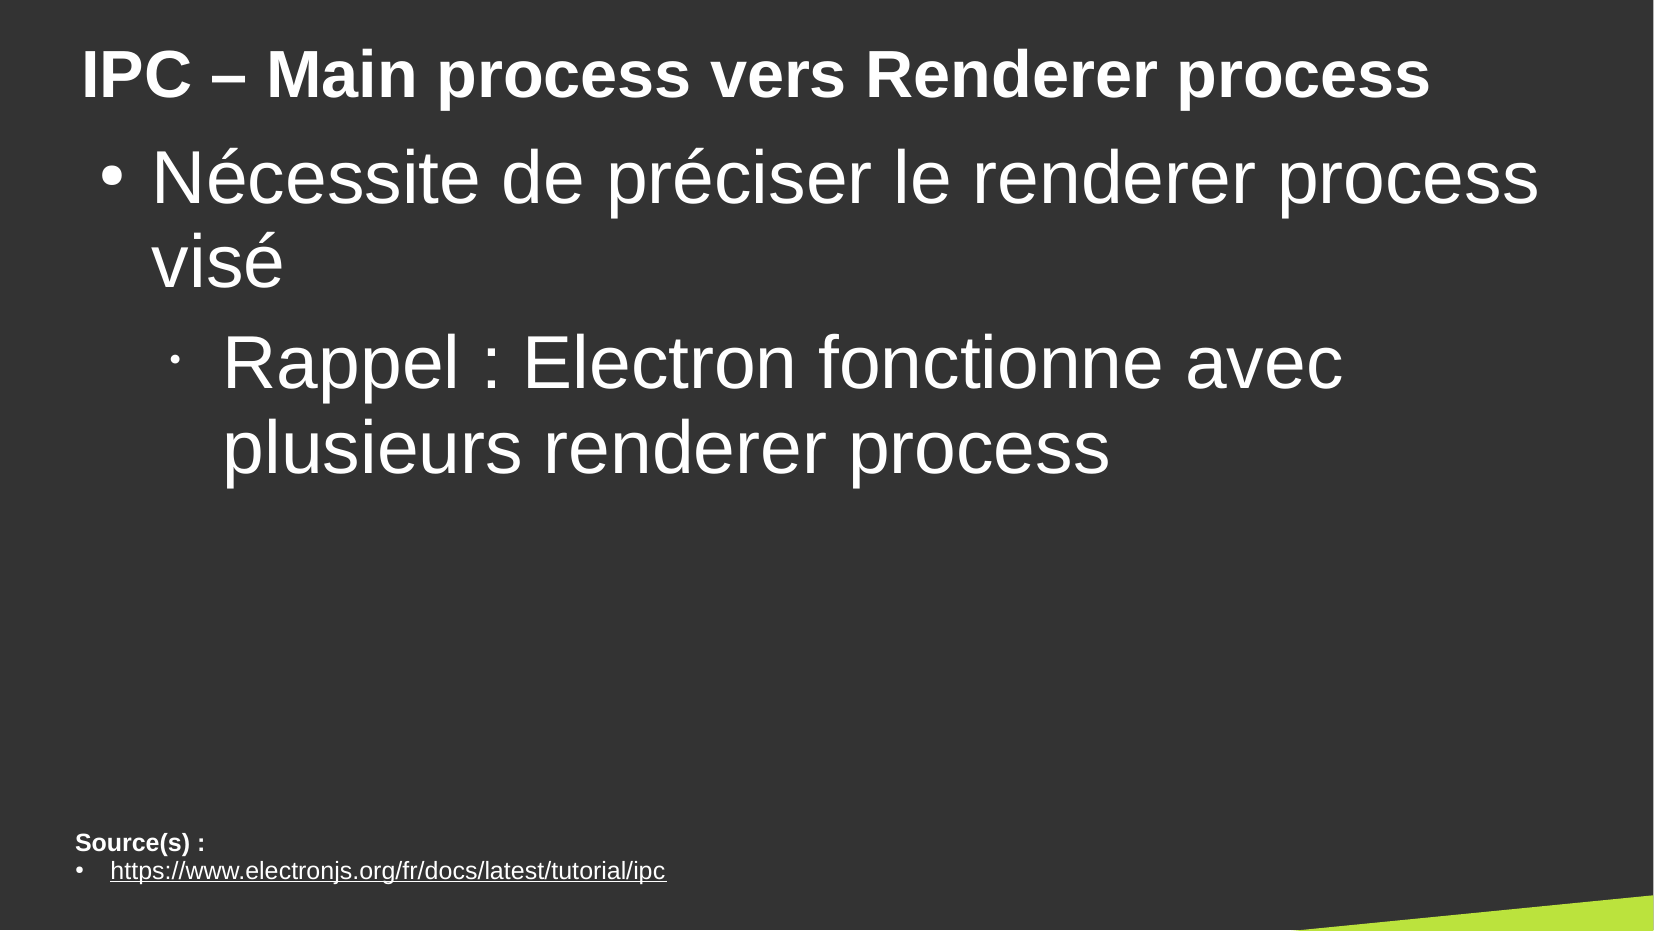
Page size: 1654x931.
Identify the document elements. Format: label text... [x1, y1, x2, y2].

text_box [1291, 895, 1654, 931]
text_box Source(s) : https://www.electronjs.org/fr/docs/latest/tutorial/ipc [60, 821, 1546, 931]
list Nécessite de préciser le renderer process visé Rappel : Electron fonctionne avec plusieurs renderer process [80, 135, 1619, 721]
title IPC – Main process vers Renderer process [81, 37, 1570, 112]
